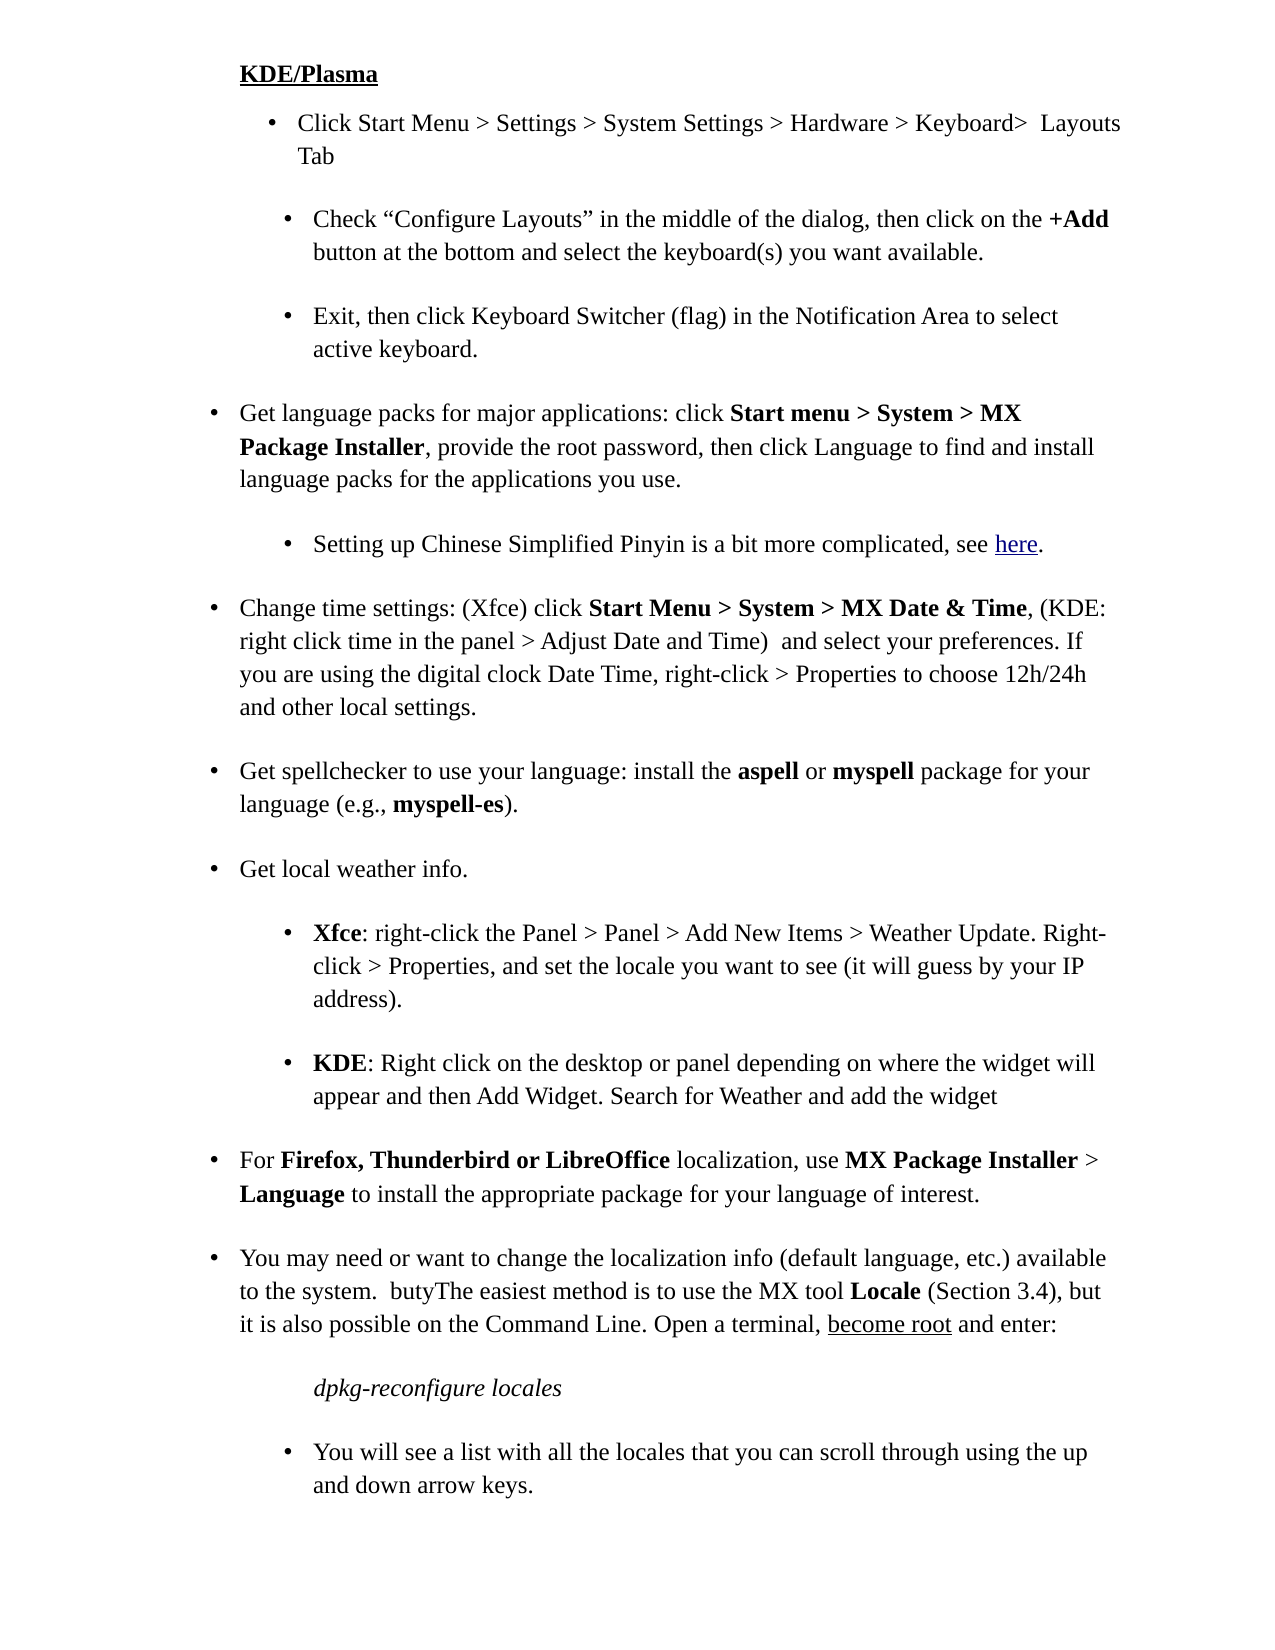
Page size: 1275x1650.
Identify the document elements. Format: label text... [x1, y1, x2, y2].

list Get local weather info. [210, 854, 1109, 882]
list Get language packs for major applications: click Start menu > System > MX Package Installer, provide the root password, then click Language to find and install language packs for the applications you use. [210, 398, 1109, 493]
list For Firefox, Thunderbird or LibreOffice localization, use MX Package Installer > Language to install the appropriate package for your language of interest. [210, 1146, 1109, 1207]
list Change time settings: (Xfce) click Start Menu > System > MX Date & Time, (KDE: right click time in the panel > Adjust Date and Time) and select your preferences. If you are using the digital clock Date Time, right-click > Properties to choose 12h/24h and other local settings. [210, 593, 1109, 721]
list You may need or want to change the localization info (default language, etc.) available to the system. butyThe easiest method is to use the MX tool Locale (Section 3.4), but it is also possible on the Command Line. Open a terminal, become root and enter: [210, 1243, 1109, 1338]
list You will see a list with all the locales that you can scroll through using the up and down arrow keys. [283, 1437, 1109, 1499]
list Exit, then click Keyboard Switcher (flag) in the Notification Area to select active keyboard. [283, 301, 1109, 363]
list Setting up Chinese Simplified Pinyin is a bit more complicated, see here. [283, 529, 1109, 558]
list KDE: Right click on the desktop or panel depending on where the widget will appear and then Add Widget. Search for Weather and add the widget [283, 1048, 1109, 1110]
list Get spellchecker to use your language: install the aspell or myspell package for your language (e.g., myspell-es). [210, 756, 1109, 818]
list Xfce: right-click the Panel > Panel > Add New Items > Weather Update. Right-click > Properties, and set the locale you want to see (it will guess by your IP address). [283, 918, 1109, 1013]
list KDE/Plasma [210, 59, 1109, 88]
text dpkg-reconfigure locales [166, 1373, 1109, 1402]
list Check “Configure Layouts” in the middle of the dialog, then click on the +Add button at the bottom and select the keyboard(s) you want available. [283, 204, 1109, 266]
list Click Start Menu > Settings > System Settings > Hardware > Keyboard> Layouts Tab [268, 108, 1125, 169]
